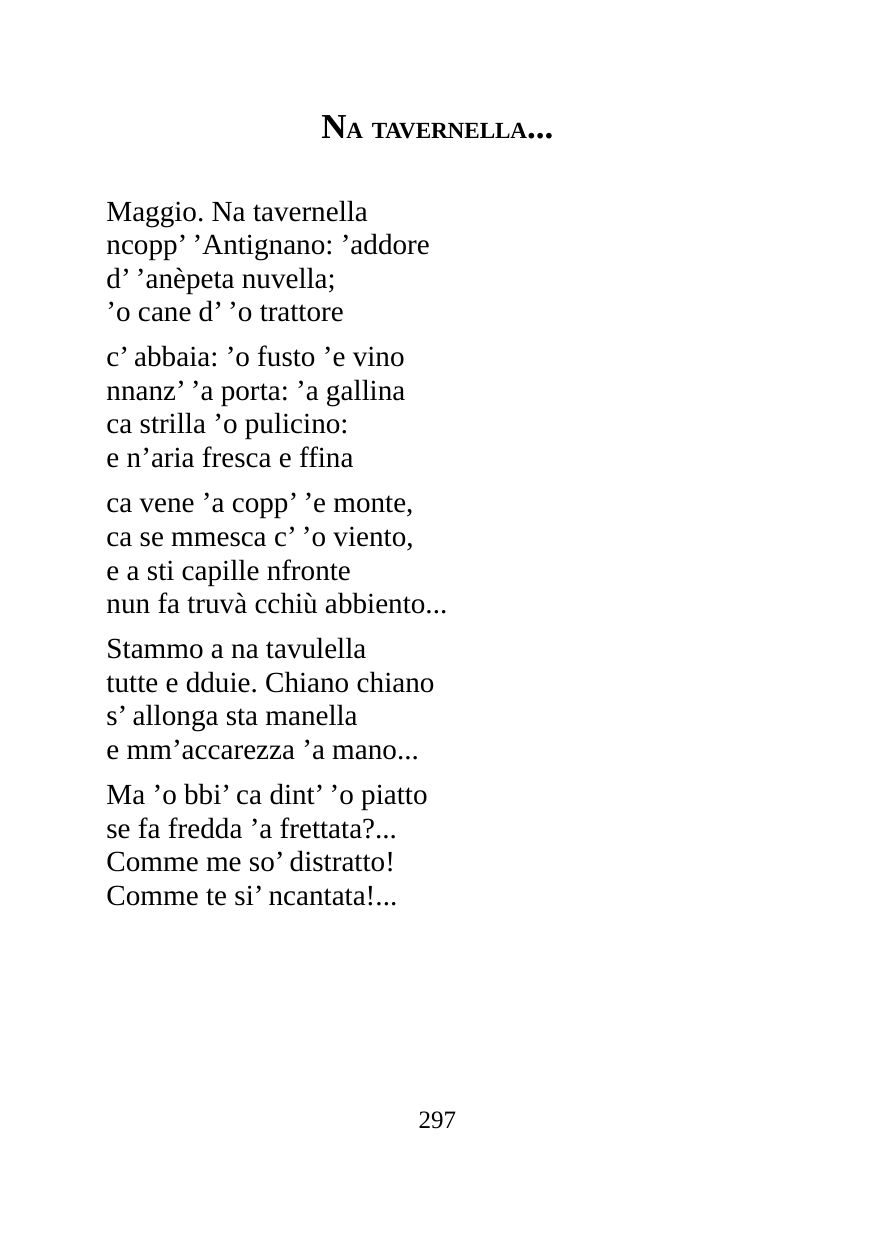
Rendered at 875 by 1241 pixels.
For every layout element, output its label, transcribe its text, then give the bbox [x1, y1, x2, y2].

text d’ ’anèpeta nuvella; [106, 261, 768, 294]
text s’ allonga sta manella [106, 698, 768, 732]
text ’o cane d’ ’o trattore [106, 294, 768, 328]
text tutte e dduie. Chiano chiano [106, 665, 768, 698]
text se fa fredda ’a frettata?... [106, 811, 768, 844]
text e a sti capille nfronte [106, 553, 768, 586]
text e n’aria fresca e ffina [106, 440, 768, 474]
text Comme me so’ distratto! [106, 844, 768, 878]
subtitle Na tavernella... [106, 106, 768, 146]
text ca se mmesca c’ ’o viento, [106, 519, 768, 553]
text ca strilla ’o pulicino: [106, 407, 768, 440]
text e mm’accarezza ’a mano... [106, 732, 768, 766]
text ncopp’ ’Antignano: ’addore [106, 227, 768, 261]
text Stammo a na tavulella [106, 631, 768, 665]
text nun fa truvà cchiù abbiento... [106, 586, 768, 620]
text c’ abbaia: ’o fusto ’e vino [106, 339, 768, 373]
text Comme te si’ ncantata!... [106, 878, 768, 912]
text nnanz’ ’a porta: ’a gallina [106, 373, 768, 407]
text Ma ’o bbi’ ca dint’ ’o piatto [106, 777, 768, 811]
text ca vene ’a copp’ ’e monte, [106, 486, 768, 519]
text Maggio. Na tavernella [106, 194, 768, 227]
